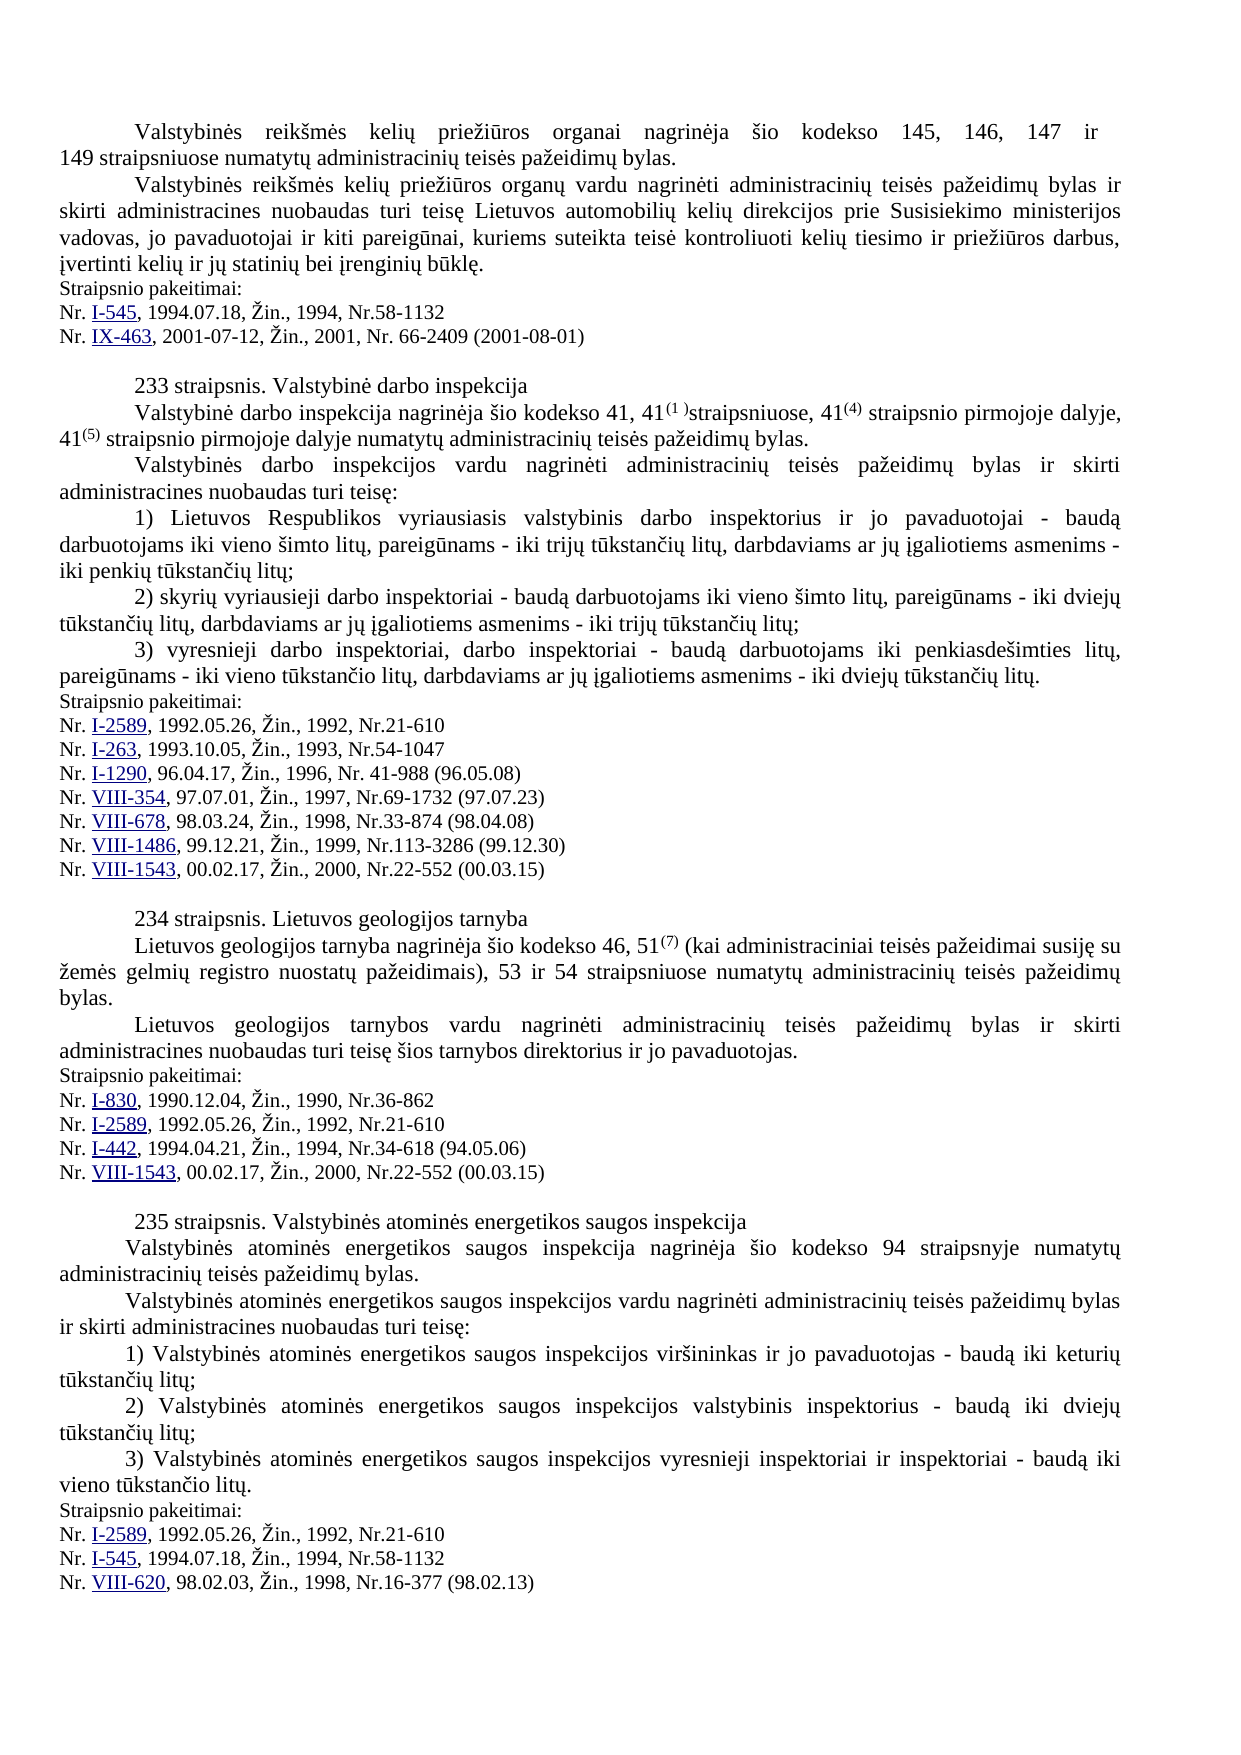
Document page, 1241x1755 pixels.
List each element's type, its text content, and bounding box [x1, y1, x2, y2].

text Straipsnio pakeitimai: [59, 276, 1122, 300]
text 234 straipsnis. Lietuvos geologijos tarnyba [59, 905, 1122, 932]
text Nr. I-2589, 1992.05.26, Žin., 1992, Nr.21-610 [59, 1112, 1122, 1136]
text Nr. I-263, 1993.10.05, Žin., 1993, Nr.54-1047 [59, 737, 1122, 761]
text Nr. I-545, 1994.07.18, Žin., 1994, Nr.58-1132 [59, 300, 1122, 324]
text Valstybinės atominės energetikos saugos inspekcija nagrinėja šio kodekso 94 straipsnyje numatytų administracinių teisės pažeidimų bylas. [59, 1234, 1122, 1287]
text Straipsnio pakeitimai: [59, 1063, 1122, 1087]
text Nr. I-1290, 96.04.17, Žin., 1996, Nr. 41-988 (96.05.08) [59, 761, 1122, 785]
text Nr. I-545, 1994.07.18, Žin., 1994, Nr.58-1132 [59, 1546, 1122, 1570]
text Nr. VIII-1543, 00.02.17, Žin., 2000, Nr.22-552 (00.03.15) [59, 857, 1122, 881]
text Nr. VIII-354, 97.07.01, Žin., 1997, Nr.69-1732 (97.07.23) [59, 785, 1122, 809]
text Nr. I-2589, 1992.05.26, Žin., 1992, Nr.21-610 [59, 1522, 1122, 1546]
text Nr. VIII-1486, 99.12.21, Žin., 1999, Nr.113-3286 (99.12.30) [59, 833, 1122, 857]
text 3) vyresnieji darbo inspektoriai, darbo inspektoriai - baudą darbuotojams iki penkiasdešimties litų, pareigūnams - iki vieno tūkstančio litų, darbdaviams ar jų įgaliotiems asmenims - iki dviejų tūkstančių litų. [59, 636, 1122, 689]
text 233 straipsnis. Valstybinė darbo inspekcija [59, 372, 1122, 399]
text Valstybinės reikšmės kelių priežiūros organų vardu nagrinėti administracinių teisės pažeidimų bylas ir skirti administracines nuobaudas turi teisę Lietuvos automobilių kelių direkcijos prie Susisiekimo ministerijos vadovas, jo pavaduotojai ir kiti pareigūnai, kuriems suteikta teisė kontroliuoti kelių tiesimo ir priežiūros darbus, įvertinti kelių ir jų statinių bei įrenginių būklę. [59, 171, 1122, 276]
text Nr. VIII-1543, 00.02.17, Žin., 2000, Nr.22-552 (00.03.15) [59, 1160, 1122, 1184]
text Lietuvos geologijos tarnybos vardu nagrinėti administracinių teisės pažeidimų bylas ir skirti administracines nuobaudas turi teisę šios tarnybos direktorius ir jo pavaduotojas. [59, 1011, 1122, 1063]
text Nr. VIII-620, 98.02.03, Žin., 1998, Nr.16-377 (98.02.13) [59, 1570, 1122, 1594]
text 2) Valstybinės atominės energetikos saugos inspekcijos valstybinis inspektorius - baudą iki dviejų tūkstančių litų; [59, 1392, 1122, 1445]
text Valstybinės reikšmės kelių priežiūros organai nagrinėja šio kodekso 145, 146, 147 ir 149 straipsniuose numatytų administracinių teisės pažeidimų bylas. [59, 118, 1122, 171]
text Valstybinė darbo inspekcija nagrinėja šio kodekso 41, 41(1 )straipsniuose, 41(4) straipsnio pirmojoje dalyje, 41(5) straipsnio pirmojoje dalyje numatytų administracinių teisės pažeidimų bylas. [59, 399, 1122, 452]
text 1) Lietuvos Respublikos vyriausiasis valstybinis darbo inspektorius ir jo pavaduotojai - baudą darbuotojams iki vieno šimto litų, pareigūnams - iki trijų tūkstančių litų, darbdaviams ar jų įgaliotiems asmenims - iki penkių tūkstančių litų; [59, 504, 1122, 583]
text 1) Valstybinės atominės energetikos saugos inspekcijos viršininkas ir jo pavaduotojas - baudą iki keturių tūkstančių litų; [59, 1339, 1122, 1392]
text Nr. IX-463, 2001-07-12, Žin., 2001, Nr. 66-2409 (2001-08-01) [59, 324, 1122, 348]
text Straipsnio pakeitimai: [59, 689, 1122, 713]
text Valstybinės darbo inspekcijos vardu nagrinėti administracinių teisės pažeidimų bylas ir skirti administracines nuobaudas turi teisę: [59, 452, 1122, 504]
text 235 straipsnis. Valstybinės atominės energetikos saugos inspekcija [59, 1208, 1122, 1234]
text Nr. I-830, 1990.12.04, Žin., 1990, Nr.36-862 [59, 1087, 1122, 1112]
text Nr. VIII-678, 98.03.24, Žin., 1998, Nr.33-874 (98.04.08) [59, 809, 1122, 833]
text Lietuvos geologijos tarnyba nagrinėja šio kodekso 46, 51(7) (kai administraciniai teisės pažeidimai susiję su žemės gelmių registro nuostatų pažeidimais), 53 ir 54 straipsniuose numatytų administracinių teisės pažeidimų bylas. [59, 932, 1122, 1011]
text Straipsnio pakeitimai: [59, 1498, 1122, 1522]
text Valstybinės atominės energetikos saugos inspekcijos vardu nagrinėti administracinių teisės pažeidimų bylas ir skirti administracines nuobaudas turi teisę: [59, 1287, 1122, 1339]
text 3) Valstybinės atominės energetikos saugos inspekcijos vyresnieji inspektoriai ir inspektoriai - baudą iki vieno tūkstančio litų. [59, 1445, 1122, 1498]
text Nr. I-442, 1994.04.21, Žin., 1994, Nr.34-618 (94.05.06) [59, 1136, 1122, 1160]
text Nr. I-2589, 1992.05.26, Žin., 1992, Nr.21-610 [59, 713, 1122, 737]
text 2) skyrių vyriausieji darbo inspektoriai - baudą darbuotojams iki vieno šimto litų, pareigūnams - iki dviejų tūkstančių litų, darbdaviams ar jų įgaliotiems asmenims - iki trijų tūkstančių litų; [59, 583, 1122, 636]
